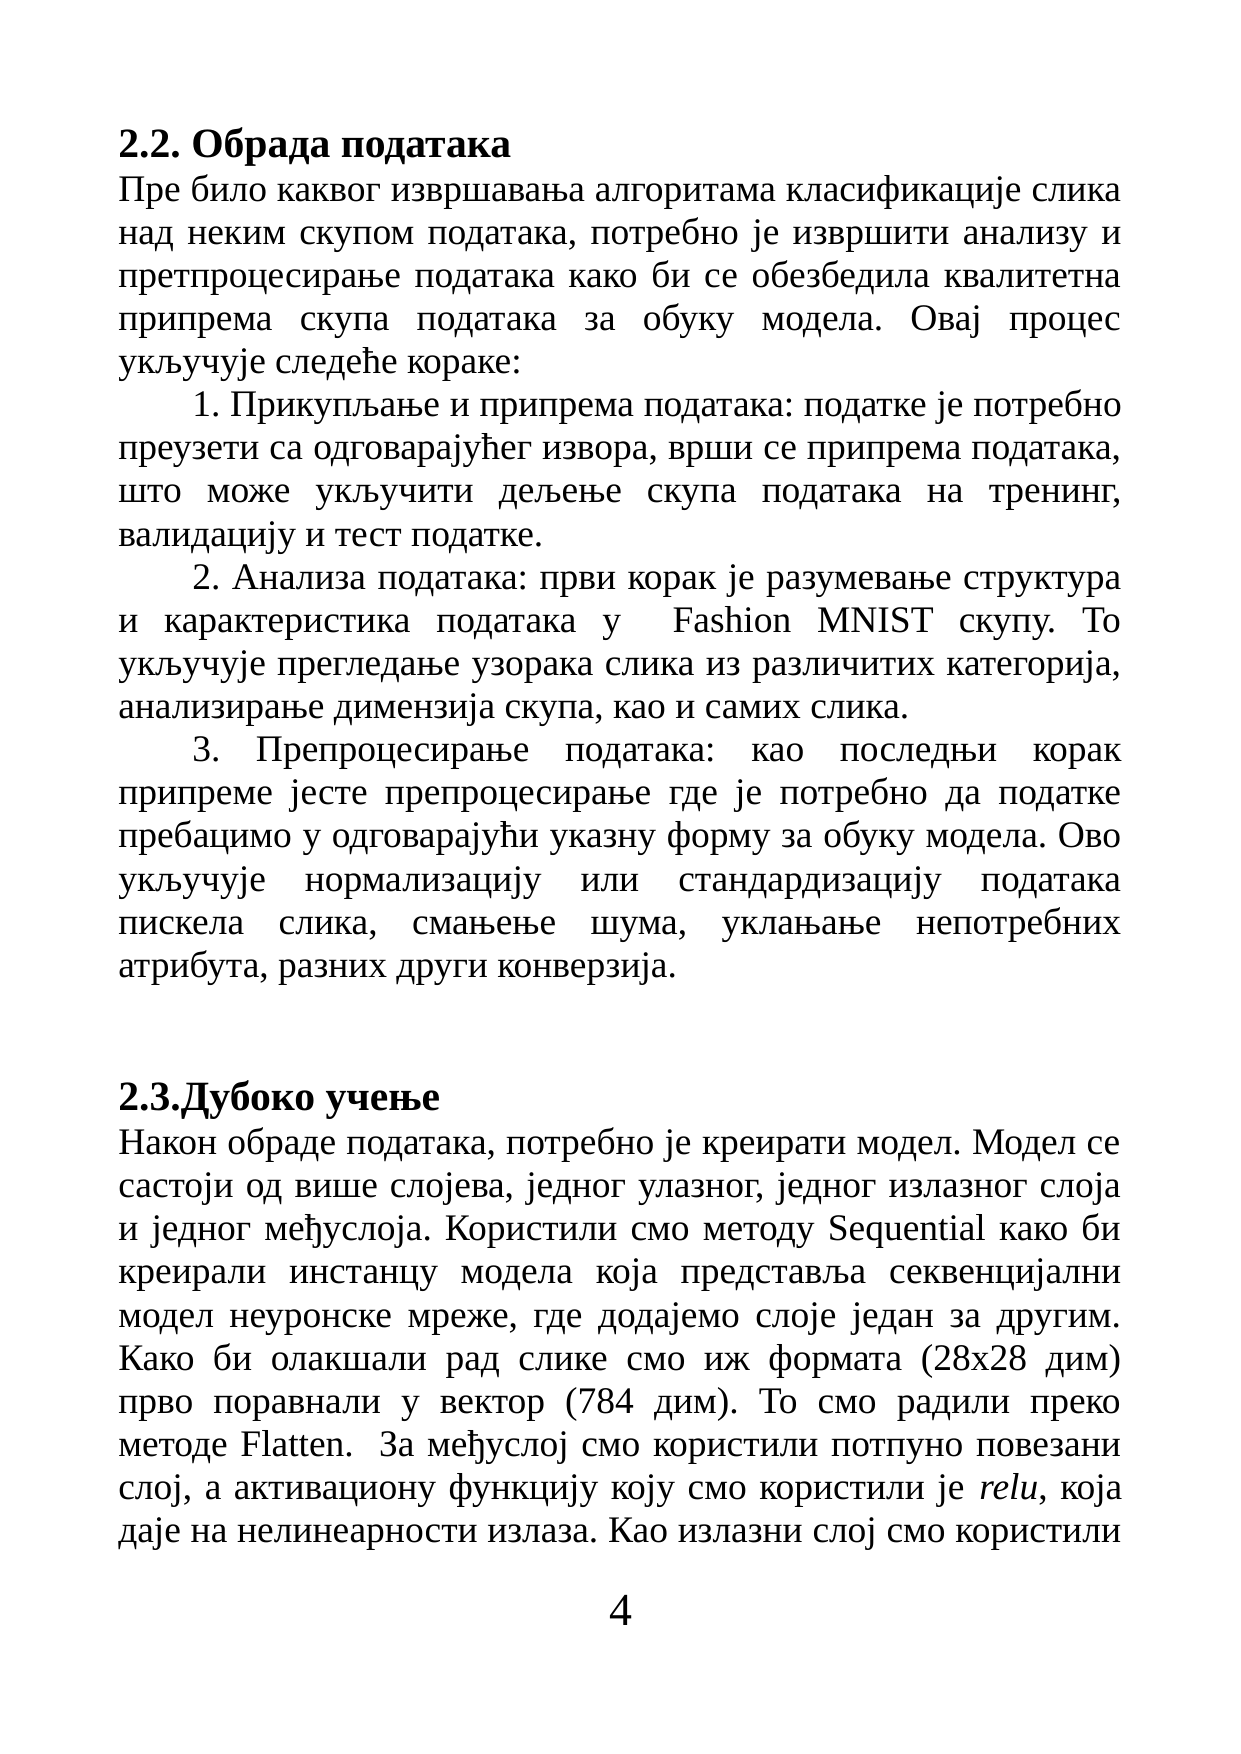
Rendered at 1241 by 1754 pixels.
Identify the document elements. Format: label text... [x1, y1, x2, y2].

text 2.3.Дубоко учење [118, 1072, 1122, 1119]
text 2.2. Обрада података [118, 118, 1122, 166]
text 2. Анализа података: први корак је разумевање структура и карактеристика података у Fashion MNIST скупу. То укључује прегледање узорака слика из различитих категорија, анализирање димензија скупа, као и самих слика. [118, 554, 1122, 727]
text Пре било каквог извршавања алгоритама класификације слика над неким скупом података, потребно је извршити анализу и претпроцесирање података како би се обезбедила квалитетна припрема скупа података за обуку модела. Овај процес укључује следеће кораке: [118, 166, 1122, 382]
text 1. Прикупљање и припрема података: податке је потребно преузети са одговарајућег извора, врши се припрема података, што може укључити дељење скупа података на тренинг, валидацију и тест податке. [118, 382, 1122, 554]
text 3. Препроцесирање података: као последњи корак припреме јесте препроцесирање где је потребно да податке пребацимо у одговарајући указну форму за обуку модела. Ово укључује нормализацију или стандардизацију података пискела слика, смањење шума, уклањање непотребних атрибута, разних други конверзија. [118, 727, 1122, 985]
text Након обраде података, потребно је креирати модел. Модел се састоји од више слојева, једног улазног, једног излазног слоја и једног међуслоја. Користили смо методу Sequential како би креирали инстанцу модела која представља секвенцијални модел неуронске мреже, где додајемо слоје један за другим. Како би олакшали рад слике смо иж формата (28x28 дим) прво поравнали у вектор (784 дим). То смо радили преко методе Flatten. За међуслој смо користили потпуно повезани слој, а активациону функцију коју смо користили је relu, која даје на нелинеарности излаза. Као излазни слој смо користили [118, 1119, 1122, 1551]
